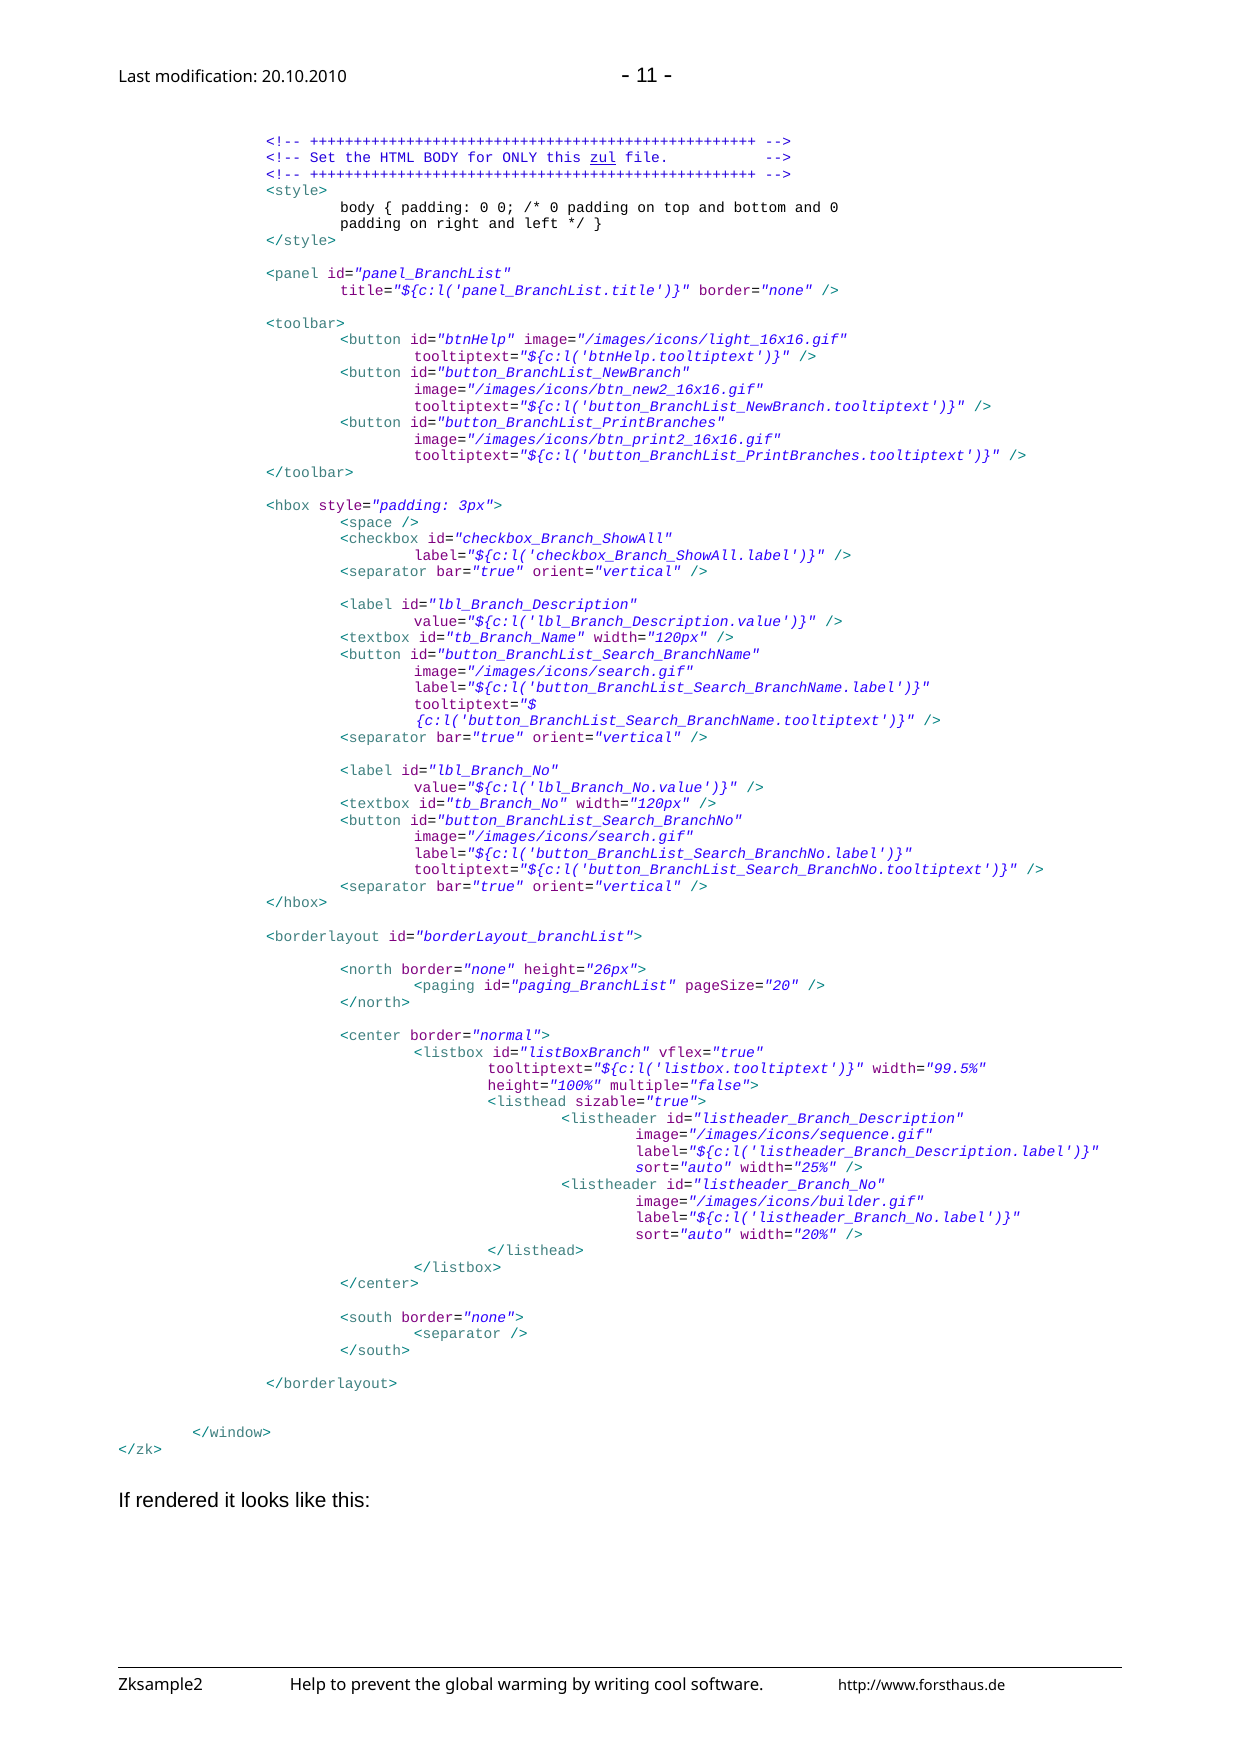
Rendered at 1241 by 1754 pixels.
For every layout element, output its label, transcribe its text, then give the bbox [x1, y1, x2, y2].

text </center> [118, 1277, 1122, 1293]
text <style> [118, 183, 1122, 200]
text label="${c:l('button_BranchList_Search_BranchName.label')}" [118, 680, 1122, 697]
text <listbox id="listBoxBranch" vflex="true" [118, 1045, 1122, 1061]
text <separator bar="true" orient="vertical" /> [118, 730, 1122, 747]
text <separator bar="true" orient="vertical" /> [118, 879, 1122, 896]
text image="/images/icons/builder.gif" [118, 1194, 1122, 1210]
text </toolbar> [118, 465, 1122, 482]
text <textbox id="tb_Branch_No" width="120px" /> [118, 796, 1122, 813]
text label="${c:l('listheader_Branch_No.label')}" [118, 1210, 1122, 1227]
text value="${c:l('lbl_Branch_Description.value')}" /> [118, 614, 1122, 631]
text <listheader id="listheader_Branch_No" [118, 1177, 1122, 1194]
text image="/images/icons/btn_new2_16x16.gif" [118, 382, 1122, 399]
text image="/images/icons/search.gif" [118, 664, 1122, 680]
text value="${c:l('lbl_Branch_No.value')}" /> [118, 780, 1122, 796]
text <button id="btnHelp" image="/images/icons/light_16x16.gif" [118, 333, 1122, 349]
text tooltiptext="${c:l('button_BranchList_Search_BranchNo.tooltiptext')}" /> [118, 863, 1122, 879]
text </listbox> [118, 1260, 1122, 1277]
text label="${c:l('listheader_Branch_Description.label')}" [118, 1144, 1122, 1161]
text image="/images/icons/btn_print2_16x16.gif" [118, 432, 1122, 448]
text tooltiptext="${c:l('btnHelp.tooltiptext')}" /> [118, 349, 1122, 366]
text <listheader id="listheader_Branch_Description" [118, 1111, 1122, 1128]
text <panel id="panel_BranchList" [118, 266, 1122, 283]
text <separator /> [118, 1326, 1122, 1343]
text </listhead> [118, 1243, 1122, 1260]
text <space /> [118, 515, 1122, 531]
text <paging id="paging_BranchList" pageSize="20" /> [118, 978, 1122, 995]
text <hbox style="padding: 3px"> [118, 498, 1122, 515]
text height="100%" multiple="false"> [118, 1078, 1122, 1094]
text </window> [118, 1426, 1122, 1442]
text image="/images/icons/search.gif" [118, 829, 1122, 846]
text <borderlayout id="borderLayout_branchList"> [118, 929, 1122, 945]
text <button id="button_BranchList_Search_BranchNo" [118, 813, 1122, 829]
text label="${c:l('button_BranchList_Search_BranchNo.label')}" [118, 846, 1122, 863]
text title="${c:l('panel_BranchList.title')}" border="none" /> [118, 283, 1122, 299]
text <listhead sizable="true"> [118, 1094, 1122, 1111]
text <label id="lbl_Branch_No" [118, 763, 1122, 780]
text <center border="normal"> [118, 1028, 1122, 1045]
text label="${c:l('checkbox_Branch_ShowAll.label')}" /> [118, 548, 1122, 564]
text </south> [118, 1343, 1122, 1359]
text </borderlayout> [118, 1376, 1122, 1393]
text {c:l('button_BranchList_Search_BranchName.tooltiptext')}" /> [118, 713, 1122, 730]
text </north> [118, 995, 1122, 1012]
text <north border="none" height="26px"> [118, 962, 1122, 978]
text <!-- +++++++++++++++++++++++++++++++++++++++++++++++++++ --> [118, 134, 1122, 150]
text sort="auto" width="25%" /> [118, 1161, 1122, 1177]
text tooltiptext="${c:l('listbox.tooltiptext')}" width="99.5%" [118, 1061, 1122, 1078]
text tooltiptext="${c:l('button_BranchList_NewBranch.tooltiptext')}" /> [118, 399, 1122, 415]
text <button id="button_BranchList_PrintBranches" [118, 415, 1122, 432]
text <button id="button_BranchList_Search_BranchName" [118, 647, 1122, 664]
text If rendered it looks like this: [118, 1488, 1122, 1512]
text <label id="lbl_Branch_Description" [118, 598, 1122, 614]
text </hbox> [118, 896, 1122, 912]
text <toolbar> [118, 316, 1122, 333]
text </zk> [118, 1442, 1122, 1459]
text padding on right and left */ } [118, 217, 1122, 233]
text </style> [118, 233, 1122, 250]
text <textbox id="tb_Branch_Name" width="120px" /> [118, 631, 1122, 647]
text image="/images/icons/sequence.gif" [118, 1128, 1122, 1144]
text <separator bar="true" orient="vertical" /> [118, 564, 1122, 581]
text body { padding: 0 0; /* 0 padding on top and bottom and 0 [118, 200, 1122, 217]
text <!-- Set the HTML BODY for ONLY this zul file. --> [118, 150, 1122, 167]
text <!-- +++++++++++++++++++++++++++++++++++++++++++++++++++ --> [118, 167, 1122, 183]
text sort="auto" width="20%" /> [118, 1227, 1122, 1243]
text tooltiptext="$ [118, 697, 1122, 713]
text <south border="none"> [118, 1310, 1122, 1326]
text <button id="button_BranchList_NewBranch" [118, 366, 1122, 382]
text <checkbox id="checkbox_Branch_ShowAll" [118, 531, 1122, 548]
text tooltiptext="${c:l('button_BranchList_PrintBranches.tooltiptext')}" /> [118, 448, 1122, 465]
